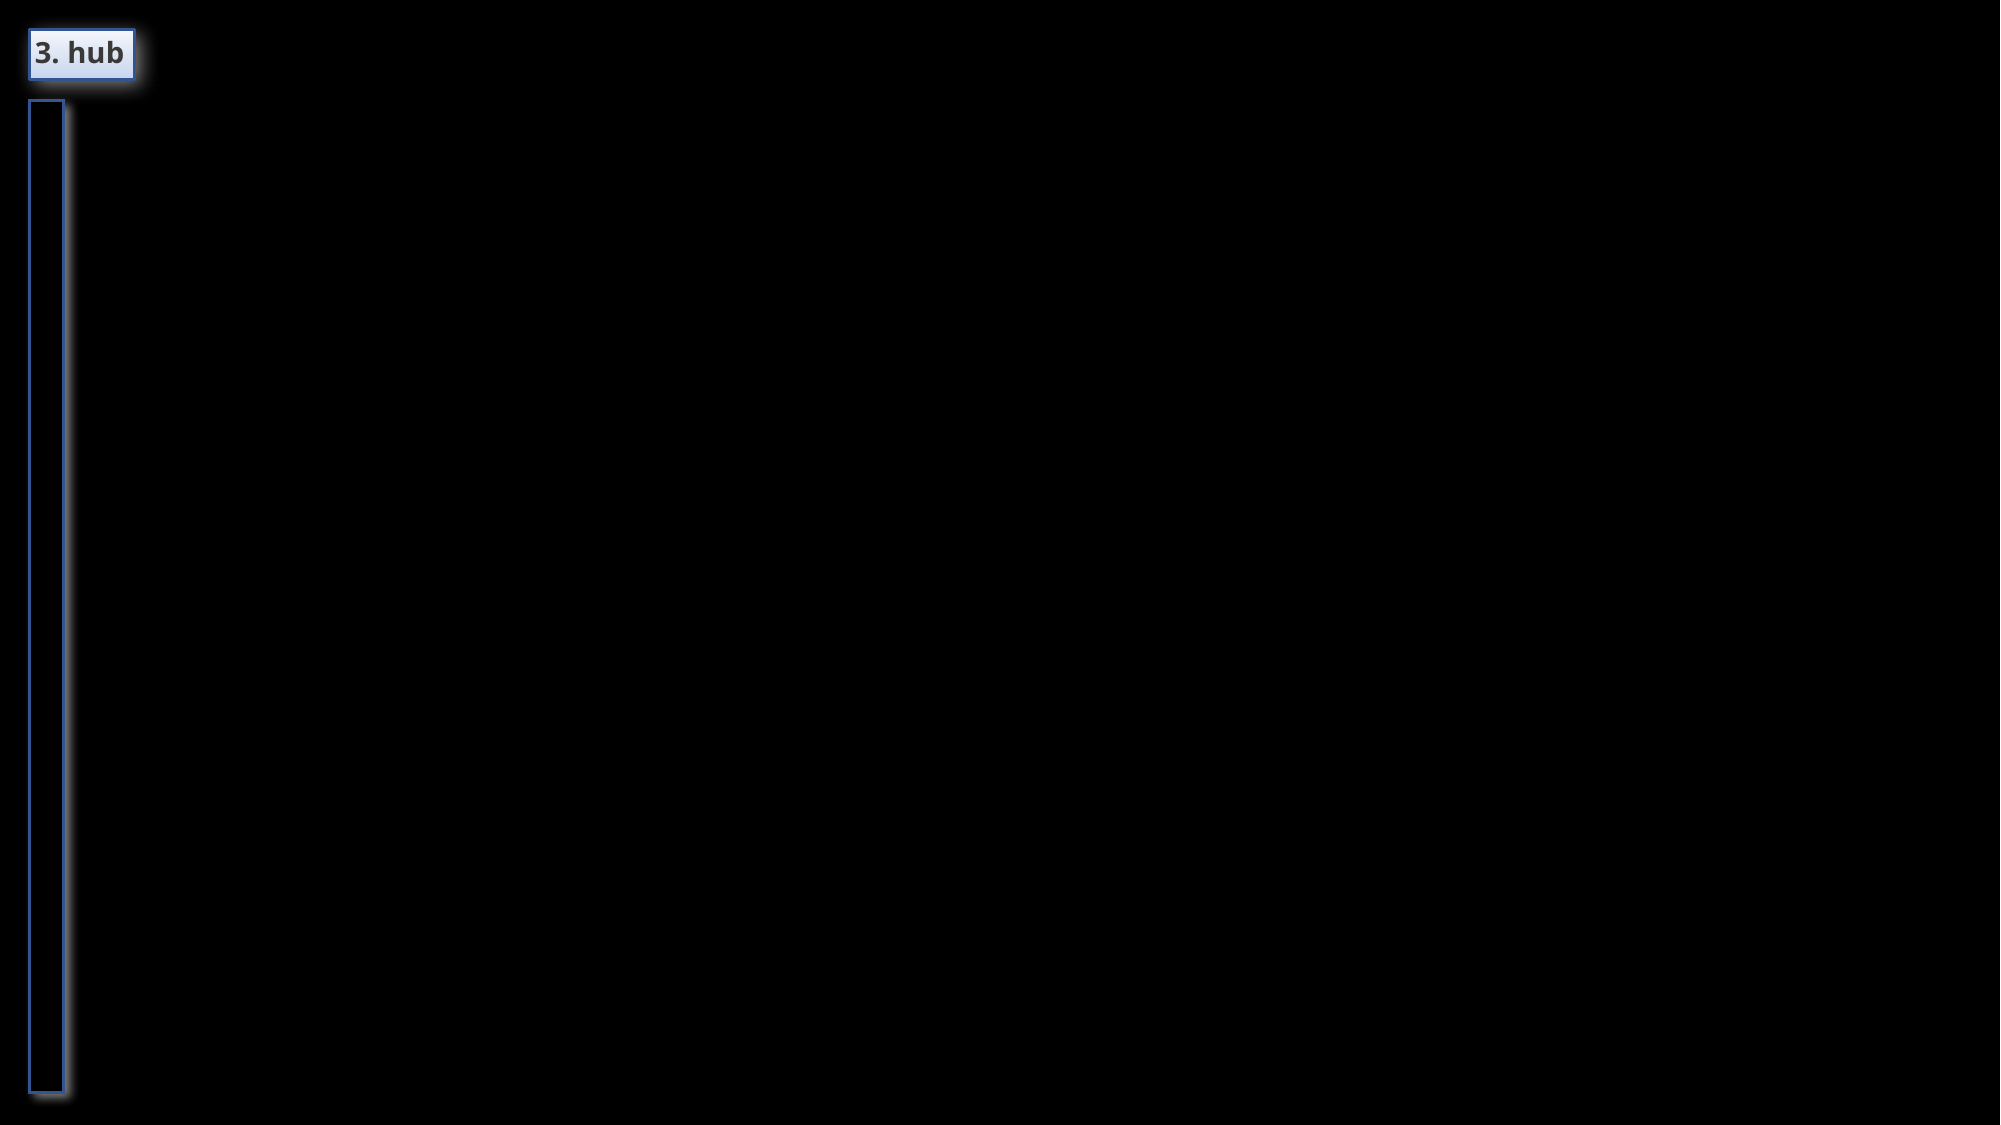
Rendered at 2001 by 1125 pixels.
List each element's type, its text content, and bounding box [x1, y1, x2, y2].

text_box [29, 100, 64, 1093]
title 3. hub [29, 29, 135, 80]
